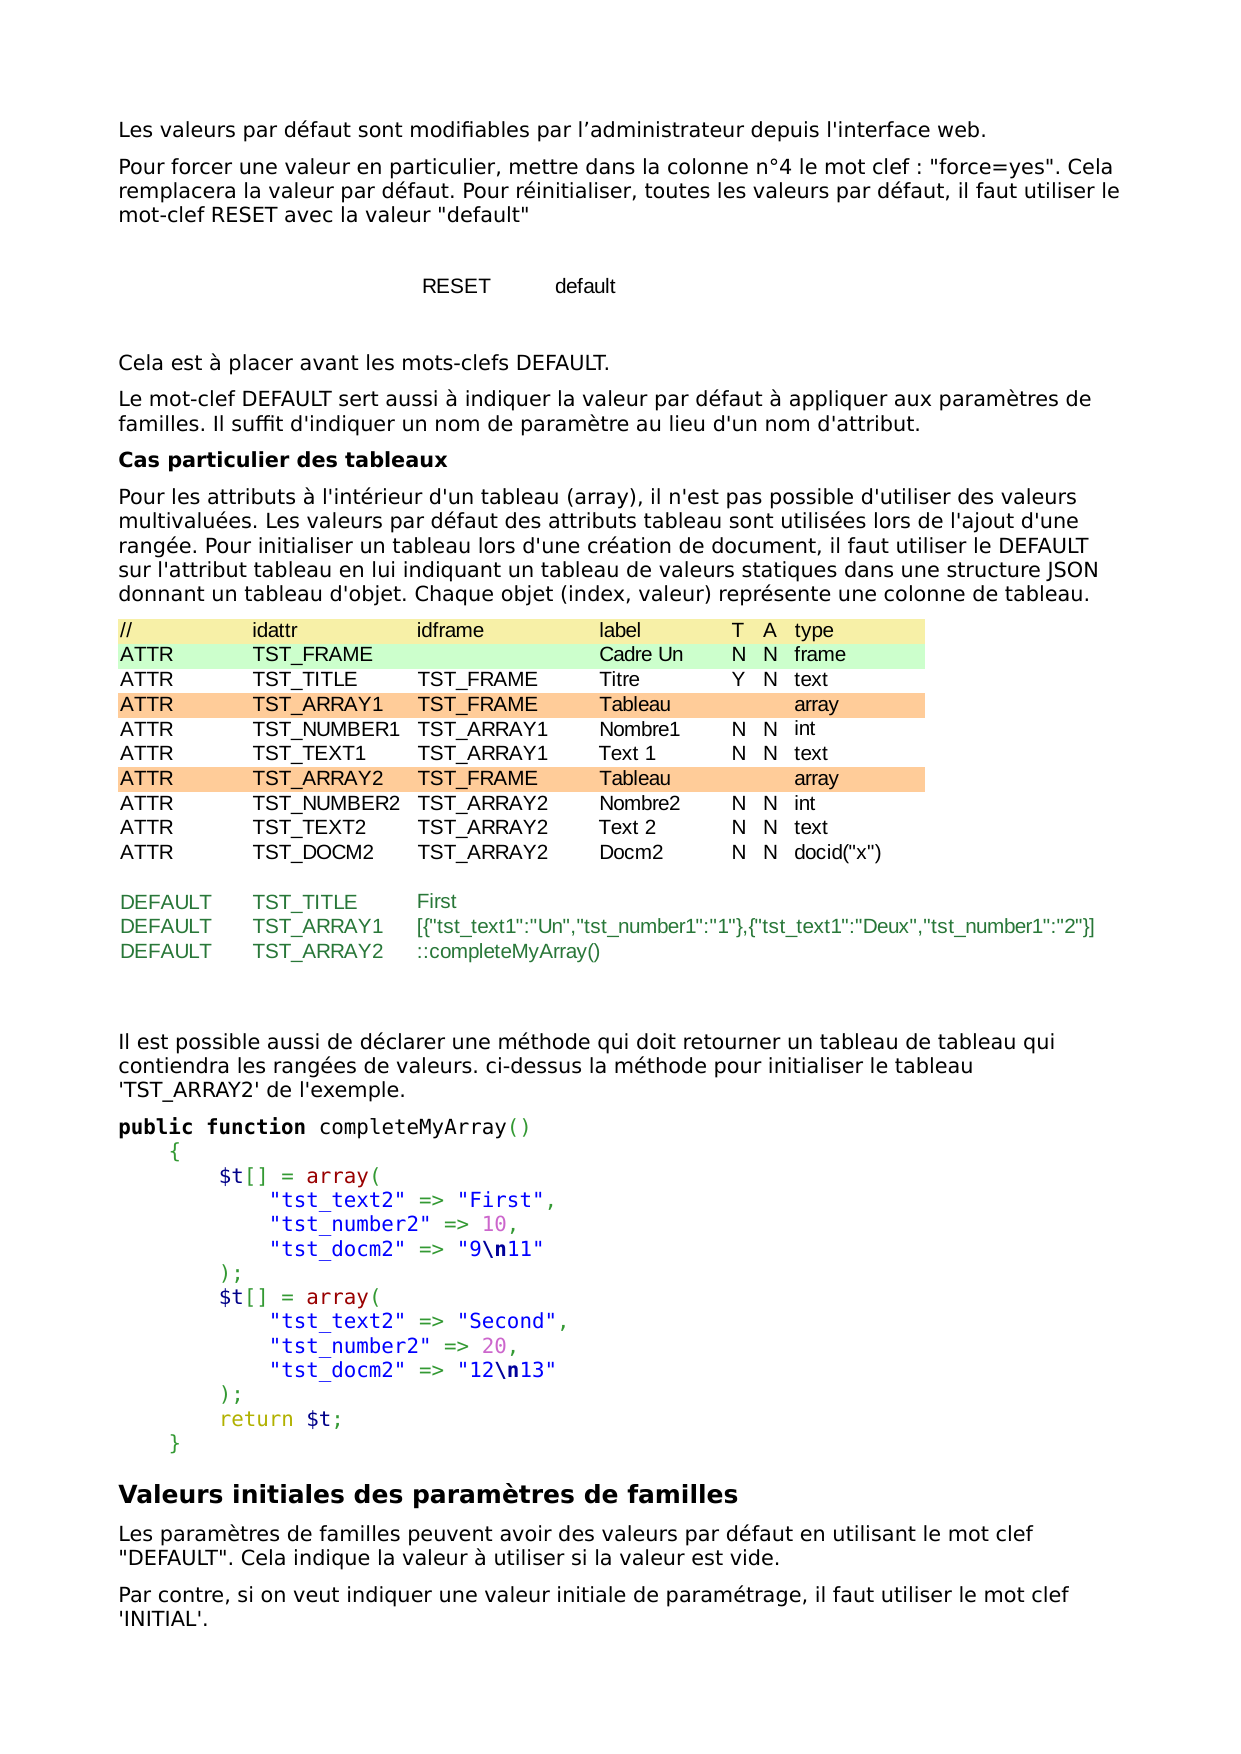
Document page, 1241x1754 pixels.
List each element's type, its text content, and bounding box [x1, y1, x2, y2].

text "tst_docm2" => "12\n13" [118, 1358, 1122, 1382]
text Le mot-clef DEFAULT sert aussi à indiquer la valeur par défaut à appliquer aux paramètres de familles. Il suffit d'indiquer un nom de paramètre au lieu d'un nom d'attribut. [118, 387, 1122, 436]
text $t[] = array( [118, 1285, 1122, 1309]
text Pour forcer une valeur en particulier, mettre dans la colonne n°4 le mot clef : "force=yes". Cela remplacera la valeur par défaut. Pour réinitialiser, toutes les valeurs par défaut, il faut utiliser le mot-clef RESET avec la valeur "default" [118, 155, 1122, 228]
text Il est possible aussi de déclarer une méthode qui doit retourner un tableau de tableau qui contiendra les rangées de valeurs. ci-dessus la méthode pour initialiser le tableau 'TST_ARRAY2' de l'exemple. [118, 1030, 1122, 1103]
text Cela est à placer avant les mots-clefs DEFAULT. [118, 351, 1122, 375]
text Les valeurs par défaut sont modifiables par l’administrateur depuis l'interface web. [118, 118, 1122, 142]
text "tst_docm2" => "9\n11" [118, 1237, 1122, 1261]
text public function completeMyArray() [118, 1115, 1122, 1139]
text return $t; [118, 1407, 1122, 1431]
text { [118, 1139, 1122, 1164]
text "tst_text2" => "First", [118, 1188, 1122, 1212]
text Cas particulier des tableaux [118, 448, 1122, 473]
text Pour les attributs à l'intérieur d'un tableau (array), il n'est pas possible d'utiliser des valeurs multivaluées. Les valeurs par défaut des attributs tableau sont utilisées lors de l'ajout d'une rangée. Pour initialiser un tableau lors d'une création de document, il faut utiliser le DEFAULT sur l'attribut tableau en lui indiquant un tableau de valeurs statiques dans une structure JSON donnant un tableau d'objet. Chaque objet (index, valeur) représente une colonne de tableau. [118, 485, 1122, 606]
text ); [118, 1382, 1122, 1407]
text Les paramètres de familles peuvent avoir des valeurs par défaut en utilisant le mot clef "DEFAULT". Cela indique la valeur à utiliser si la valeur est vide. [118, 1522, 1122, 1570]
text Par contre, si on veut indiquer une valeur initiale de paramétrage, il faut utiliser le mot clef 'INITIAL'. [118, 1583, 1122, 1631]
text "tst_number2" => 10, [118, 1212, 1122, 1237]
subtitle Valeurs initiales des paramètres de familles [118, 1480, 1122, 1509]
text "tst_number2" => 20, [118, 1334, 1122, 1358]
text } [118, 1431, 1122, 1455]
text $t[] = array( [118, 1164, 1122, 1188]
text "tst_text2" => "Second", [118, 1309, 1122, 1334]
text ); [118, 1261, 1122, 1285]
